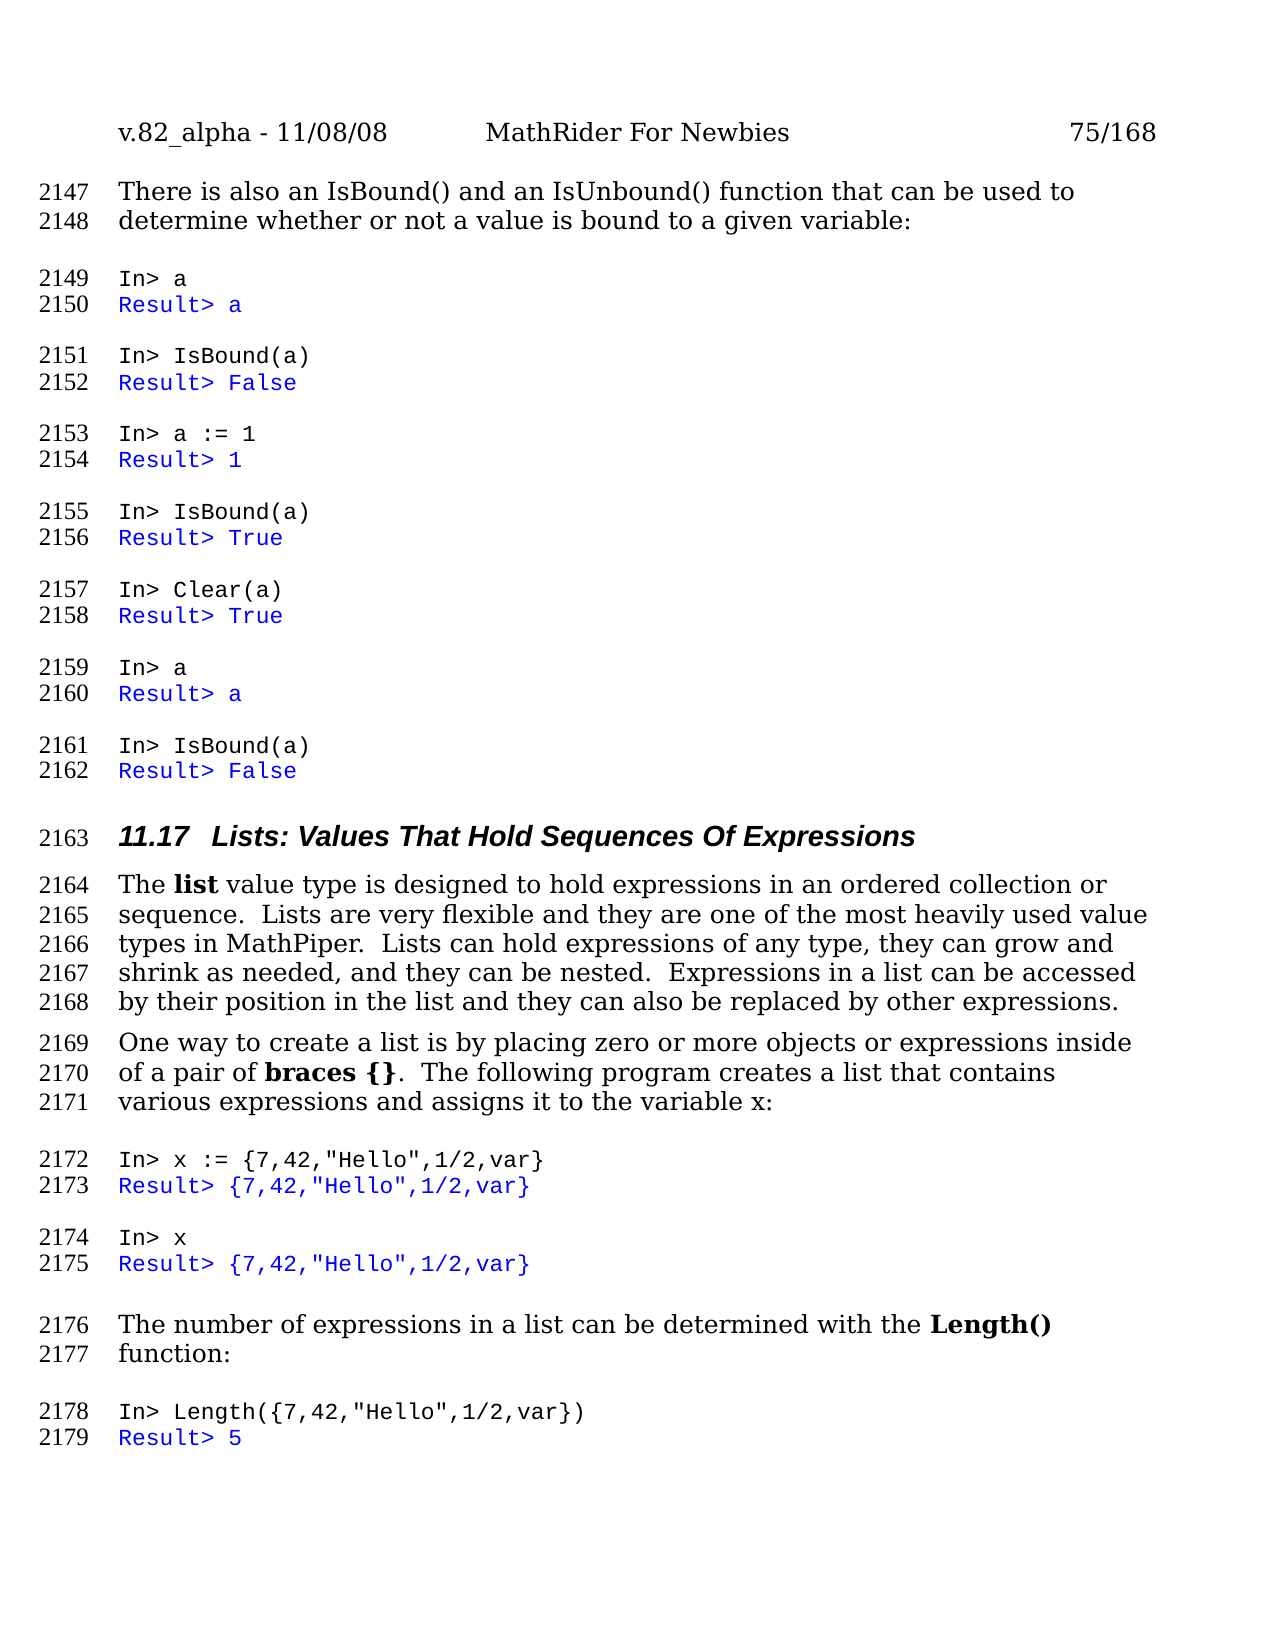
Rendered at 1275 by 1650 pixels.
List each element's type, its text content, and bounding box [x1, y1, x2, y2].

text Result> {7,42,"Hello",1/2,var} [118, 1174, 1157, 1200]
text Result> 1 [118, 449, 1157, 474]
text In> IsBound(a) [118, 734, 1157, 760]
text Result> {7,42,"Hello",1/2,var} [118, 1252, 1157, 1278]
text One way to create a list is by placing zero or more objects or expressions inside of a pair of braces {}. The following program creates a list that contains various expressions and assigns it to the variable x: [118, 1028, 1157, 1116]
text Result> 5 [118, 1426, 1157, 1452]
text In> a [118, 656, 1157, 682]
text The number of expressions in a list can be determined with the Length() function: [118, 1310, 1157, 1368]
text Result> False [118, 371, 1157, 397]
text In> IsBound(a) [118, 345, 1157, 371]
text In> x [118, 1226, 1157, 1252]
text Result> True [118, 526, 1157, 552]
text In> a [118, 267, 1157, 293]
subtitle Lists: Values That Hold Sequences Of Expressions [118, 819, 1157, 852]
text The list value type is designed to hold expressions in an ordered collection or sequence. Lists are very flexible and they are one of the most heavily used value types in MathPiper. Lists can hold expressions of any type, they can grow and shrink as needed, and they can be nested. Expressions in a list can be accessed by their position in the list and they can also be replaced by other expressions. [118, 870, 1157, 1016]
text In> Length({7,42,"Hello",1/2,var}) [118, 1400, 1157, 1426]
text Result> a [118, 682, 1157, 708]
text There is also an IsBound() and an IsUnbound() function that can be used to determine whether or not a value is bound to a given variable: [118, 177, 1157, 235]
text Result> True [118, 604, 1157, 630]
text In> x := {7,42,"Hello",1/2,var} [118, 1148, 1157, 1174]
text In> a := 1 [118, 423, 1157, 449]
text Result> a [118, 293, 1157, 319]
text Result> False [118, 760, 1157, 786]
text In> Clear(a) [118, 578, 1157, 604]
text In> IsBound(a) [118, 501, 1157, 526]
